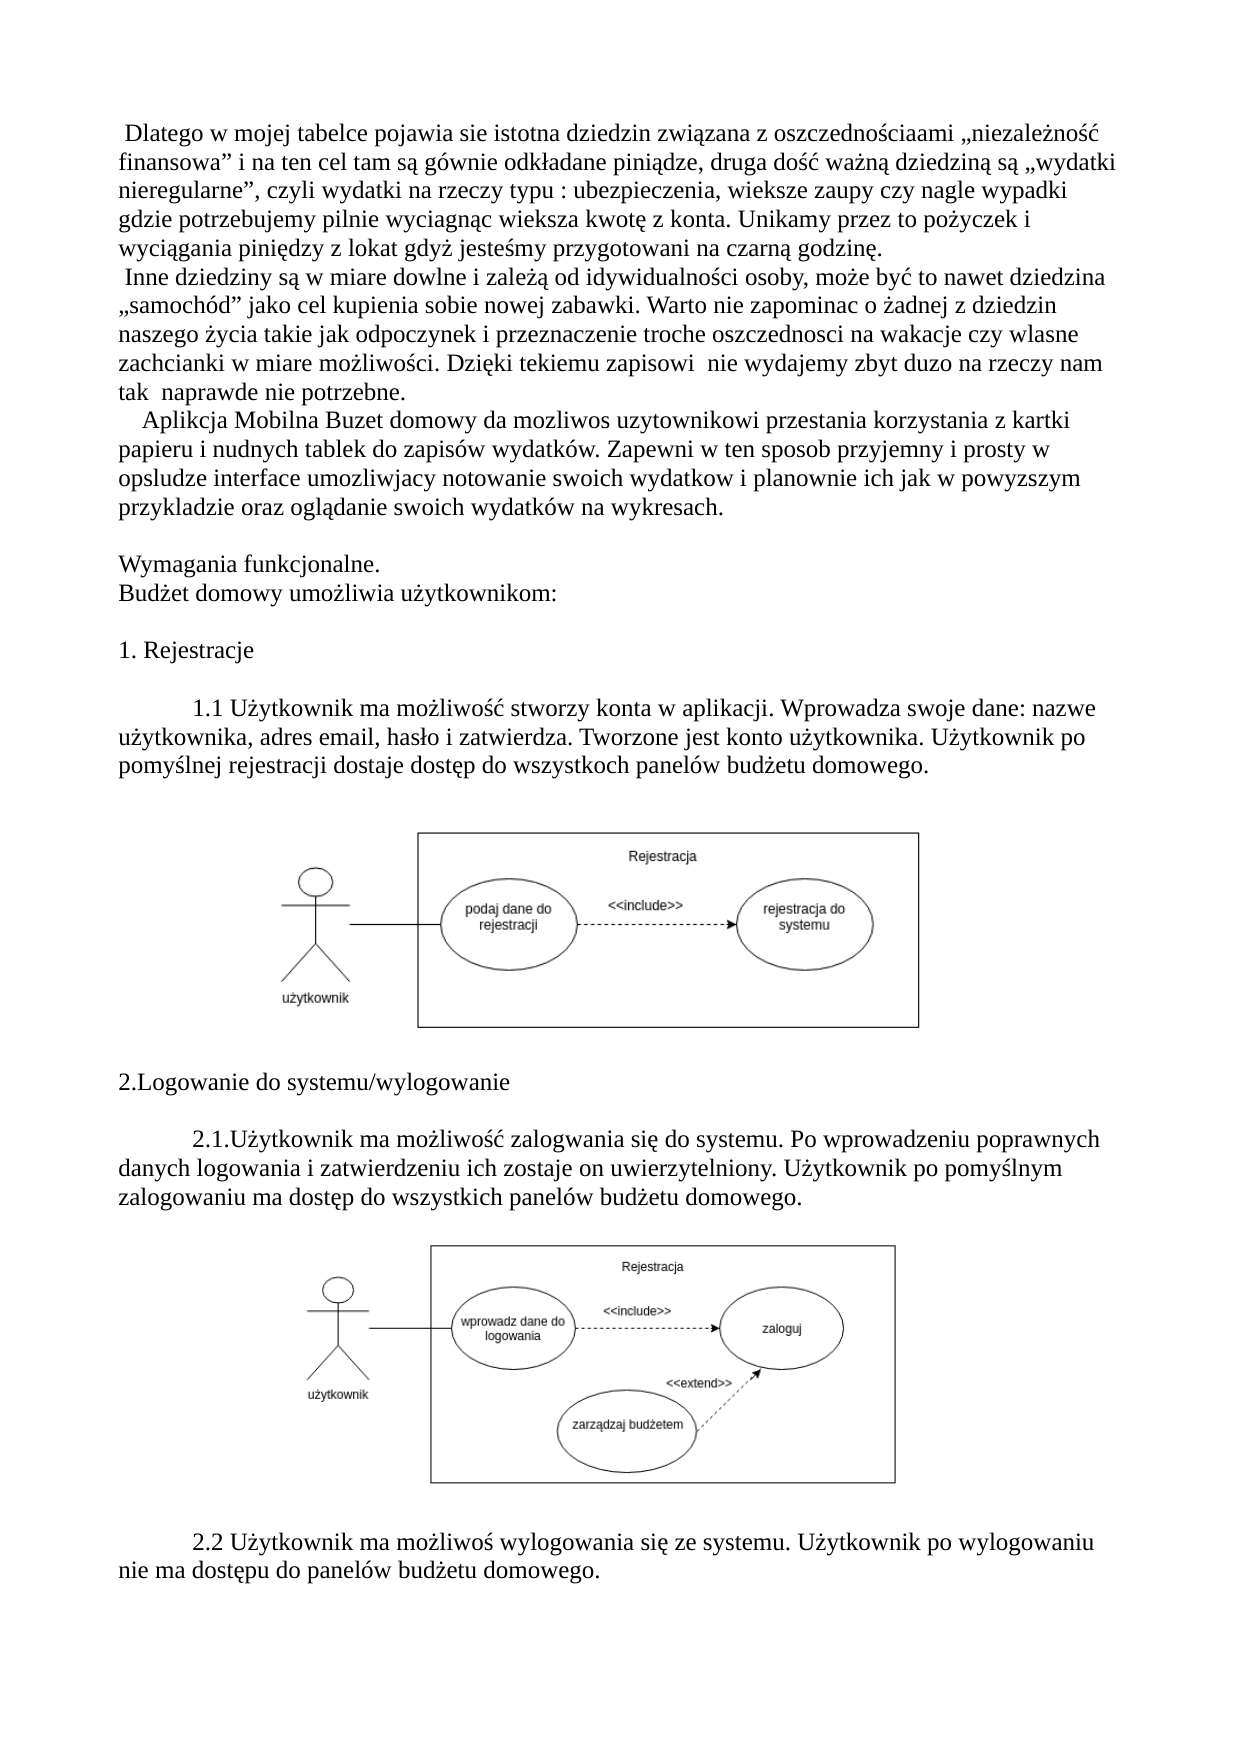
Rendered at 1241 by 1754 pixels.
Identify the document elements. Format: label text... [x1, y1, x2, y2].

text Budżet domowy umożliwia użytkownikom: [118, 578, 1122, 607]
picture [251, 1234, 941, 1504]
text 2.Logowanie do systemu/wylogowanie [118, 1067, 1122, 1096]
text 2.1.Użytkownik ma możliwość zalogwania się do systemu. Po wprowadzeniu poprawnych danych logowania i zatwierdzeniu ich zostaje on uwierzytelniony. Użytkownik po pomyślnym zalogowaniu ma dostęp do wszystkich panelów budżetu domowego. [118, 1124, 1122, 1211]
text 2.2 Użytkownik ma możliwoś wylogowania się ze systemu. Użytkownik po wylogowaniu nie ma dostępu do panelów budżetu domowego. [118, 1527, 1122, 1584]
text Aplikcja Mobilna Buzet domowy da mozliwos uzytownikowi przestania korzystania z kartki papieru i nudnych tablek do zapisów wydatków. Zapewni w ten sposob przyjemny i prosty w opsludze interface umozliwjacy notowanie swoich wydatkow i planownie ich jak w powyzszym przykladzie oraz oglądanie swoich wydatków na wykresach. [118, 406, 1122, 521]
text Inne dziedziny są w miare dowlne i zależą od idywidualności osoby, może być to nawet dziedzina „samochód” jako cel kupienia sobie nowej zabawki. Warto nie zapominac o żadnej z dziedzin naszego życia takie jak odpoczynek i przeznaczenie troche oszczednosci na wakacje czy wlasne zachcianki w miare możliwości. Dzięki tekiemu zapisowi nie wydajemy zbyt duzo na rzeczy nam tak naprawde nie potrzebne. [118, 262, 1122, 406]
text Dlatego w mojej tabelce pojawia sie istotna dziedzin związana z oszczednościaami „niezależność finansowa” i na ten cel tam są gównie odkładane piniądze, druga dość ważną dziedziną są „wydatki nieregularne”, czyli wydatki na rzeczy typu : ubezpieczenia, wieksze zaupy czy nagle wypadki gdzie potrzebujemy pilnie wyciagnąc wieksza kwotę z konta. Unikamy przez to pożyczek i wyciągania piniędzy z lokat gdyż jesteśmy przygotowani na czarną godzinę. [118, 118, 1122, 262]
picture [248, 804, 1008, 1044]
text Wymagania funkcjonalne. [118, 549, 1122, 578]
text 1. Rejestracje [118, 636, 1122, 664]
text 1.1 Użytkownik ma możliwość stworzy konta w aplikacji. Wprowadza swoje dane: nazwe użytkownika, adres email, hasło i zatwierdza. Tworzone jest konto użytkownika. Użytkownik po pomyślnej rejestracji dostaje dostęp do wszystkoch panelów budżetu domowego. [118, 693, 1122, 779]
